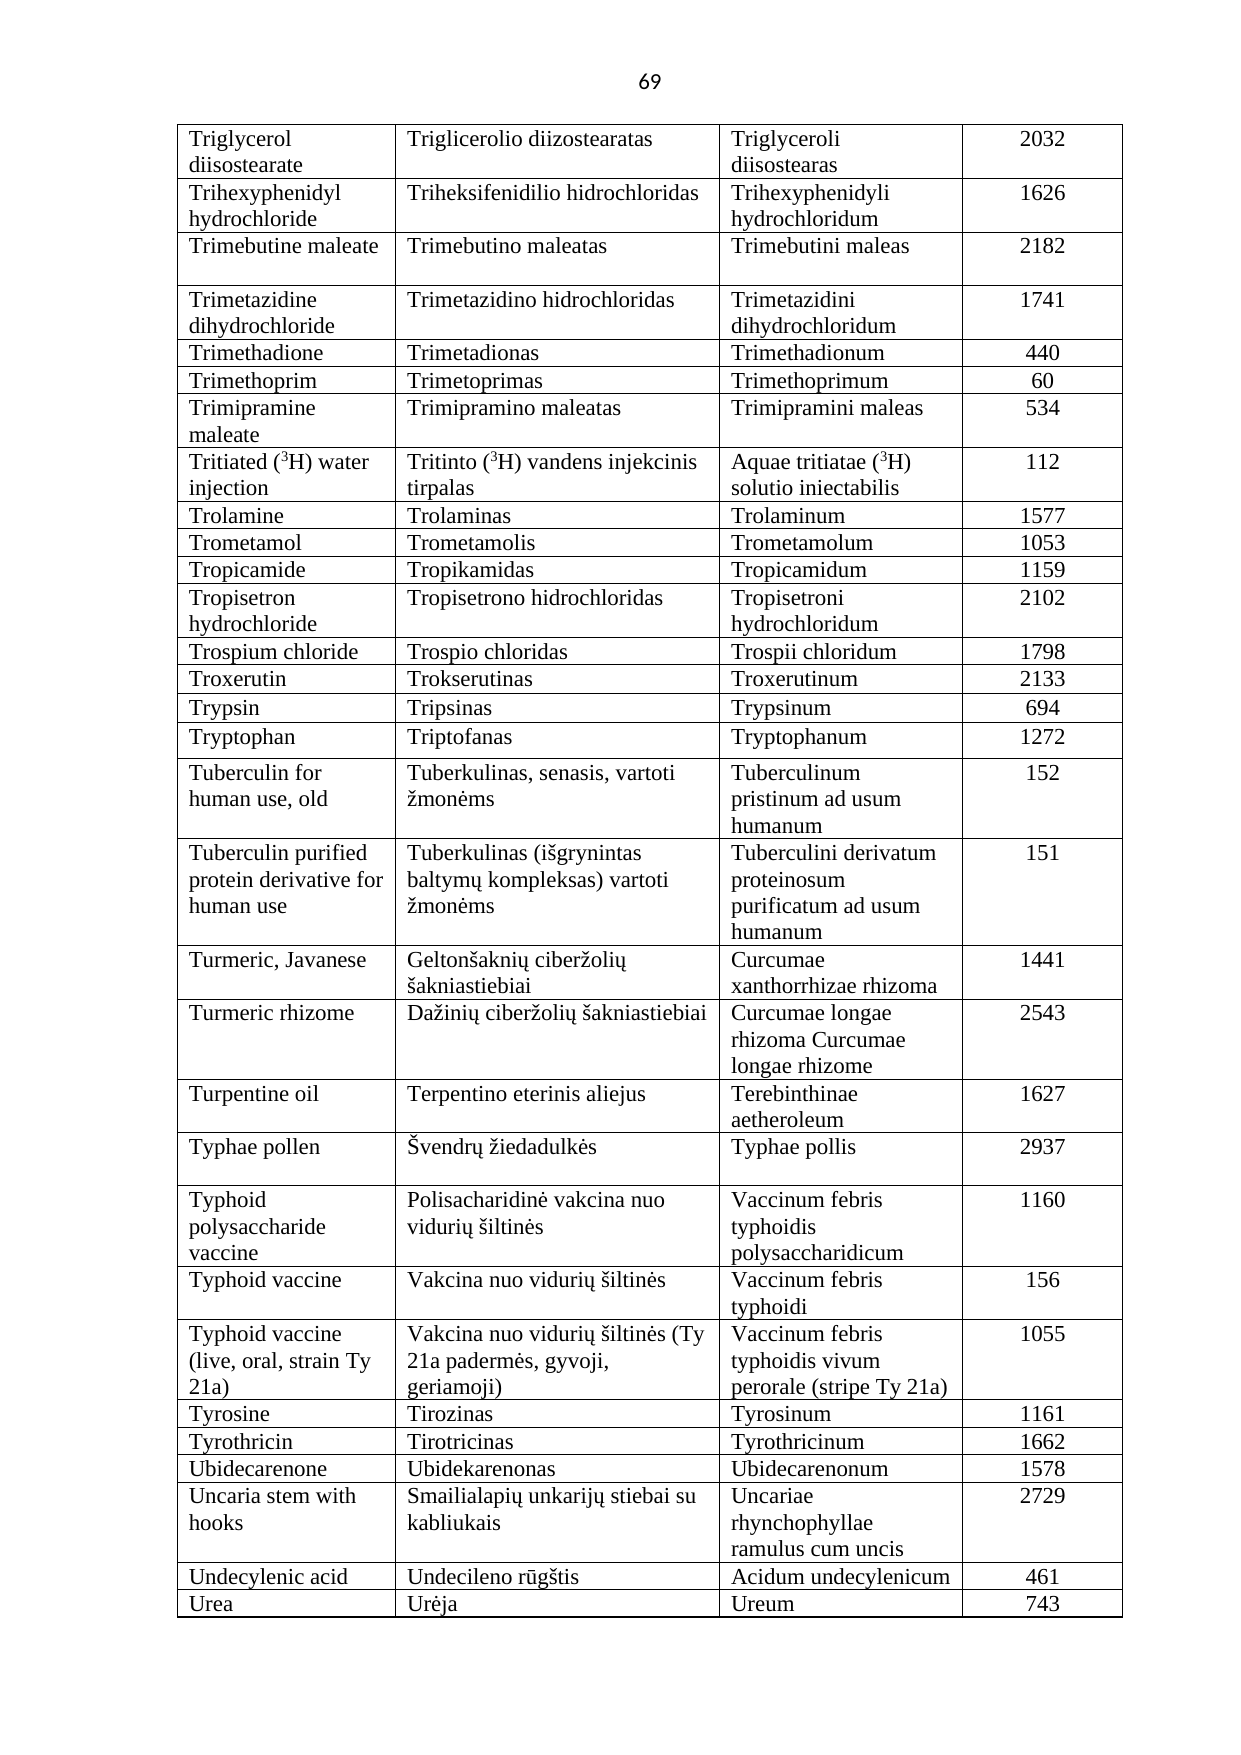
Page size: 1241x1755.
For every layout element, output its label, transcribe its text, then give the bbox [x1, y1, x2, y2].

table_cell Trometamolis [396, 529, 719, 556]
table_cell Trimetazidine dihydrochloride [178, 286, 395, 338]
table_cell Švendrų žiedadulkės [396, 1133, 719, 1185]
table_cell Trolamine [178, 502, 395, 528]
table_cell Typhae pollen [178, 1133, 395, 1185]
table_cell Trimethadione [178, 340, 395, 366]
table_cell 2182 [963, 233, 1122, 285]
table_cell Triptofanas [396, 723, 719, 758]
table_cell Tripsinas [396, 694, 719, 722]
table_cell Tropikamidas [396, 557, 719, 583]
table_cell 1741 [963, 286, 1122, 338]
table_cell Trolaminum [720, 502, 962, 528]
table_cell Vakcina nuo vidurių šiltinės [396, 1267, 719, 1319]
table_cell Trolaminas [396, 502, 719, 528]
table_cell Dažinių ciberžolių šakniastiebiai [396, 1000, 719, 1078]
table_cell Trokserutinas [396, 665, 719, 693]
table_cell 1627 [963, 1080, 1122, 1132]
table_cell Trimethadionum [720, 340, 962, 366]
table_cell Tyrosine [178, 1400, 395, 1427]
table_cell Curcumae xanthorrhizae rhizoma [720, 946, 962, 998]
table_cell Tyrothricinum [720, 1428, 962, 1454]
table_cell Tropisetron hydrochloride [178, 584, 395, 637]
table_cell 2937 [963, 1133, 1122, 1185]
table_cell Trimetazidino hidrochloridas [396, 286, 719, 338]
table_cell Ubidecarenone [178, 1455, 395, 1482]
table_cell 2729 [963, 1483, 1122, 1562]
table_cell Trimetazidini dihydrochloridum [720, 286, 962, 338]
table_cell Ubidekarenonas [396, 1455, 719, 1482]
table_cell Trimebutine maleate [178, 233, 395, 285]
table_cell 1159 [963, 557, 1122, 583]
table_cell Trimebutino maleatas [396, 233, 719, 285]
table_cell 112 [963, 448, 1122, 501]
table_cell Trimipramine maleate [178, 394, 395, 447]
table_cell Tirotricinas [396, 1428, 719, 1454]
table_cell Tritinto (3H) vandens injekcinis tirpalas [396, 448, 719, 501]
table_cell Trypsin [178, 694, 395, 722]
table_cell Aquae tritiatae (3H) solutio iniectabilis [720, 448, 962, 501]
table_cell Tryptophanum [720, 723, 962, 758]
table_cell 152 [963, 759, 1122, 838]
table_cell Troxerutin [178, 665, 395, 693]
table_cell 1626 [963, 179, 1122, 232]
table_cell Terebinthinae aetheroleum [720, 1080, 962, 1132]
table_cell Geltonšaknių ciberžolių šakniastiebiai [396, 946, 719, 998]
table_cell Tryptophan [178, 723, 395, 758]
table_cell 60 [963, 367, 1122, 393]
table_cell Uncariae rhynchophyllae ramulus cum uncis [720, 1483, 962, 1562]
table_cell Turpentine oil [178, 1080, 395, 1132]
table_cell 1055 [963, 1320, 1122, 1399]
table_cell Tropicamidum [720, 557, 962, 583]
table_cell 1662 [963, 1428, 1122, 1454]
table_cell Urea [178, 1590, 395, 1616]
table_cell 534 [963, 394, 1122, 447]
table_cell Tuberkulinas (išgrynintas baltymų kompleksas) vartoti žmonėms [396, 839, 719, 945]
table_cell 1578 [963, 1455, 1122, 1482]
table_cell Tirozinas [396, 1400, 719, 1427]
table_cell Triglyceroli diisostearas [720, 125, 962, 178]
table_cell Trypsinum [720, 694, 962, 722]
table_cell Tuberculinum pristinum ad usum humanum [720, 759, 962, 838]
table_cell 2032 [963, 125, 1122, 178]
table_cell Typhoid polysaccharide vaccine [178, 1186, 395, 1266]
table_cell Tyrosinum [720, 1400, 962, 1427]
table_cell Tropicamide [178, 557, 395, 583]
table_cell Tropisetrono hidrochloridas [396, 584, 719, 637]
table_cell Trospio chloridas [396, 638, 719, 664]
table_cell Triglycerol diisostearate [178, 125, 395, 178]
table_cell Tuberkulinas, senasis, vartoti žmonėms [396, 759, 719, 838]
table_cell Tropisetroni hydrochloridum [720, 584, 962, 637]
table_cell Trimetoprimas [396, 367, 719, 393]
table_cell Tyrothricin [178, 1428, 395, 1454]
table_cell Typhae pollis [720, 1133, 962, 1185]
table_cell Trimethoprim [178, 367, 395, 393]
table_cell Turmeric, Javanese [178, 946, 395, 998]
table_cell Typhoid vaccine [178, 1267, 395, 1319]
table_cell Vakcina nuo vidurių šiltinės (Ty 21a padermės, gyvoji, geriamoji) [396, 1320, 719, 1399]
table_cell Trospii chloridum [720, 638, 962, 664]
table_cell Trimipramini maleas [720, 394, 962, 447]
table_cell Undecylenic acid [178, 1563, 395, 1589]
table_cell 1441 [963, 946, 1122, 998]
table_cell Turmeric rhizome [178, 1000, 395, 1078]
table_cell Acidum undecylenicum [720, 1563, 962, 1589]
table_cell Tuberculini derivatum proteinosum purificatum ad usum humanum [720, 839, 962, 945]
table_cell 461 [963, 1563, 1122, 1589]
table_cell Tuberculin for human use, old [178, 759, 395, 838]
table_cell Undecileno rūgštis [396, 1563, 719, 1589]
table_cell Trimetadionas [396, 340, 719, 366]
table_cell Tuberculin purified protein derivative for human use [178, 839, 395, 945]
table_cell Curcumae longae rhizoma Curcumae longae rhizome [720, 1000, 962, 1078]
table_cell Trometamol [178, 529, 395, 556]
table_cell 1160 [963, 1186, 1122, 1266]
table_cell Trometamolum [720, 529, 962, 556]
table_cell 1798 [963, 638, 1122, 664]
table_cell Uncaria stem with hooks [178, 1483, 395, 1562]
table_cell 156 [963, 1267, 1122, 1319]
table_cell 743 [963, 1590, 1122, 1616]
table_cell Trimethoprimum [720, 367, 962, 393]
table_cell Tritiated (3H) water injection [178, 448, 395, 501]
table_cell Polisacharidinė vakcina nuo vidurių šiltinės [396, 1186, 719, 1266]
table_cell 2133 [963, 665, 1122, 693]
table_cell Ubidecarenonum [720, 1455, 962, 1482]
table_cell 694 [963, 694, 1122, 722]
table_cell 1053 [963, 529, 1122, 556]
table_cell Urėja [396, 1590, 719, 1616]
table_cell Trihexyphenidyli hydrochloridum [720, 179, 962, 232]
table_cell Triheksifenidilio hidrochloridas [396, 179, 719, 232]
table_cell Smailialapių unkarijų stiebai su kabliukais [396, 1483, 719, 1562]
table_cell 2102 [963, 584, 1122, 637]
table_cell Triglicerolio diizostearatas [396, 125, 719, 178]
table_cell Ureum [720, 1590, 962, 1616]
table_cell Trospium chloride [178, 638, 395, 664]
table_cell Typhoid vaccine (live, oral, strain Ty 21a) [178, 1320, 395, 1399]
table_cell 440 [963, 340, 1122, 366]
table_cell 2543 [963, 1000, 1122, 1078]
table_cell Vaccinum febris typhoidi [720, 1267, 962, 1319]
table_cell Vaccinum febris typhoidis polysaccharidicum [720, 1186, 962, 1266]
table_cell 1161 [963, 1400, 1122, 1427]
table_cell Troxerutinum [720, 665, 962, 693]
table_cell Trihexyphenidyl hydrochloride [178, 179, 395, 232]
table_cell 1272 [963, 723, 1122, 758]
table_cell Vaccinum febris typhoidis vivum perorale (stripe Ty 21a) [720, 1320, 962, 1399]
table_cell Trimebutini maleas [720, 233, 962, 285]
table_cell 151 [963, 839, 1122, 945]
table_cell Trimipramino maleatas [396, 394, 719, 447]
table_cell 1577 [963, 502, 1122, 528]
table_cell Terpentino eterinis aliejus [396, 1080, 719, 1132]
